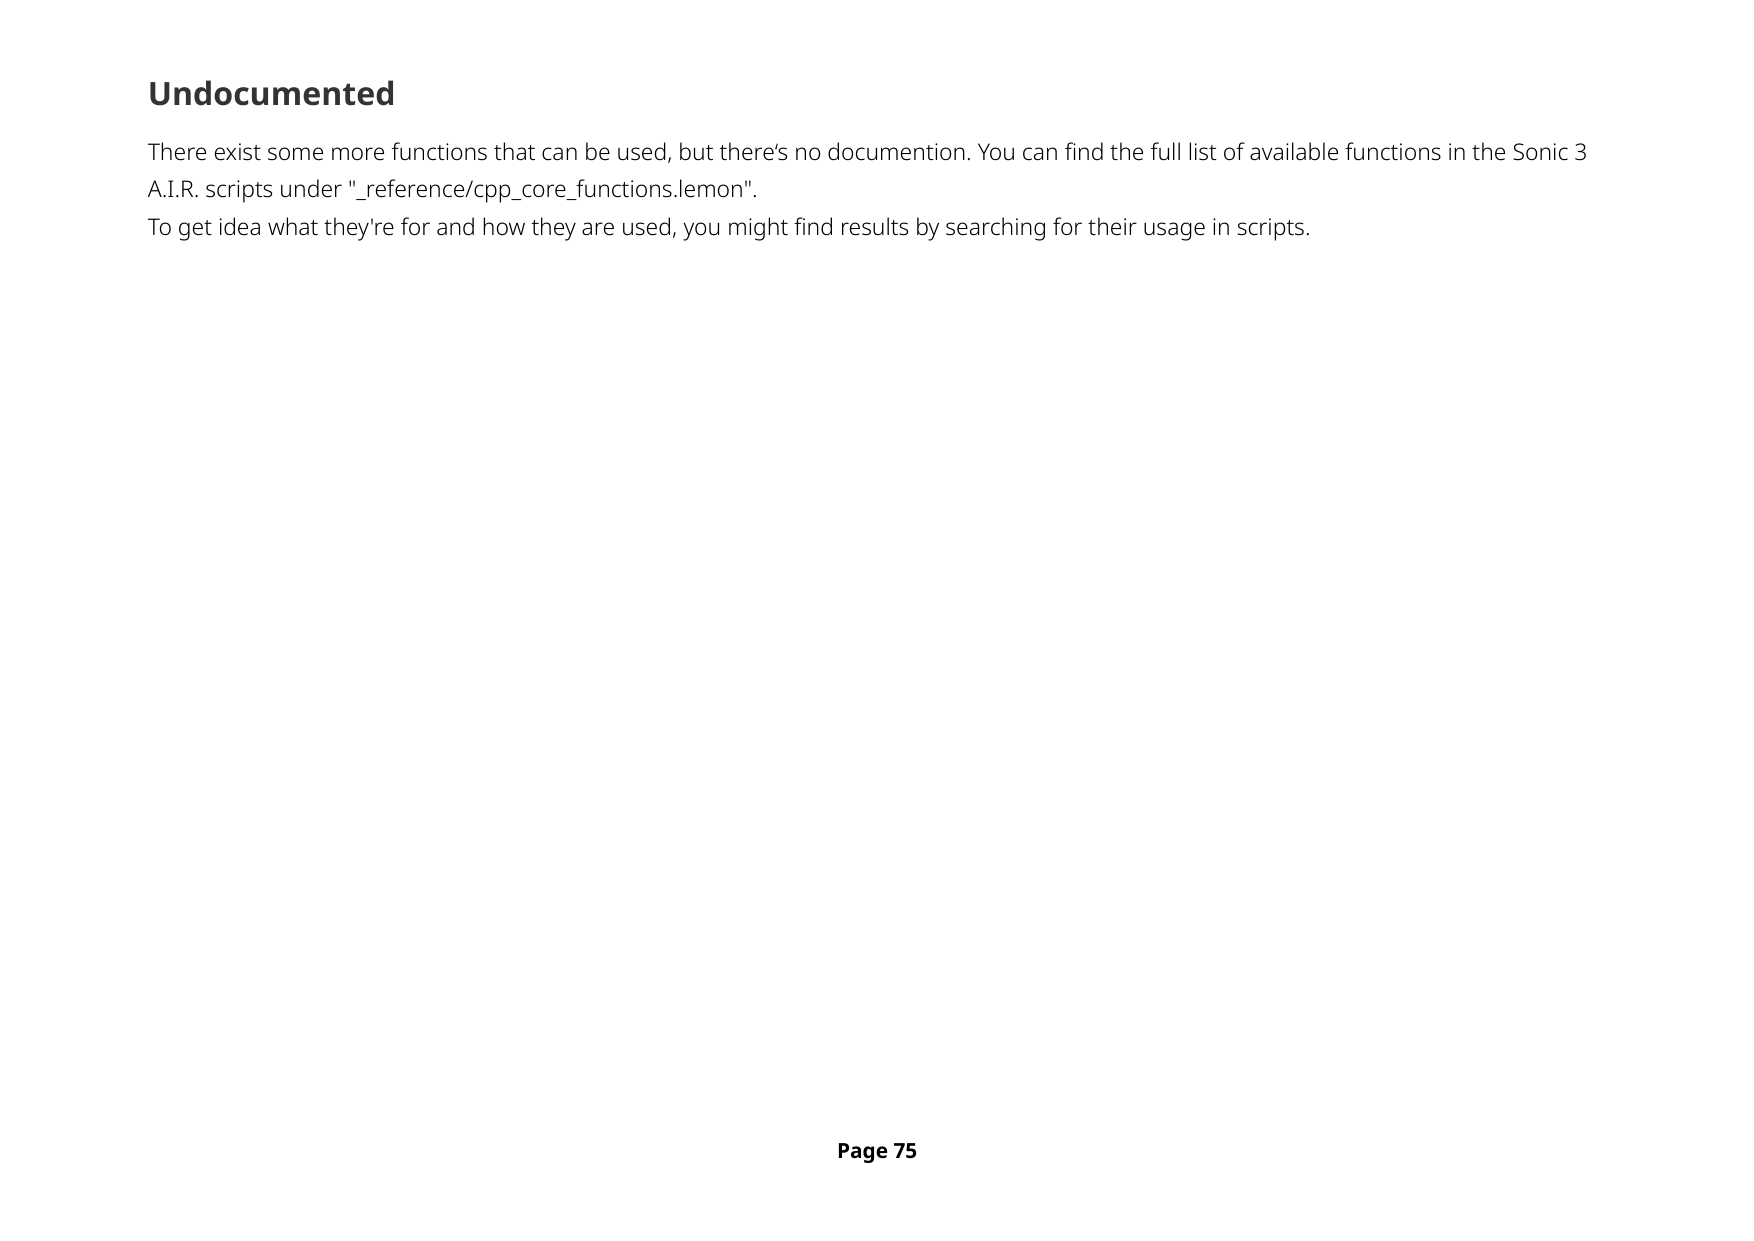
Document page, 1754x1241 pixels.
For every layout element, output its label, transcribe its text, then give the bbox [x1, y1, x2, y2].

subtitle Undocumented [148, 71, 1606, 114]
text There exist some more functions that can be used, but there‘s no documention. You can find the full list of available functions in the Sonic 3 A.I.R. scripts under "_reference/cpp_core_functions.lemon". To get idea what they're for and how they are used, you might find results by searching for their usage in scripts. [148, 136, 1606, 242]
